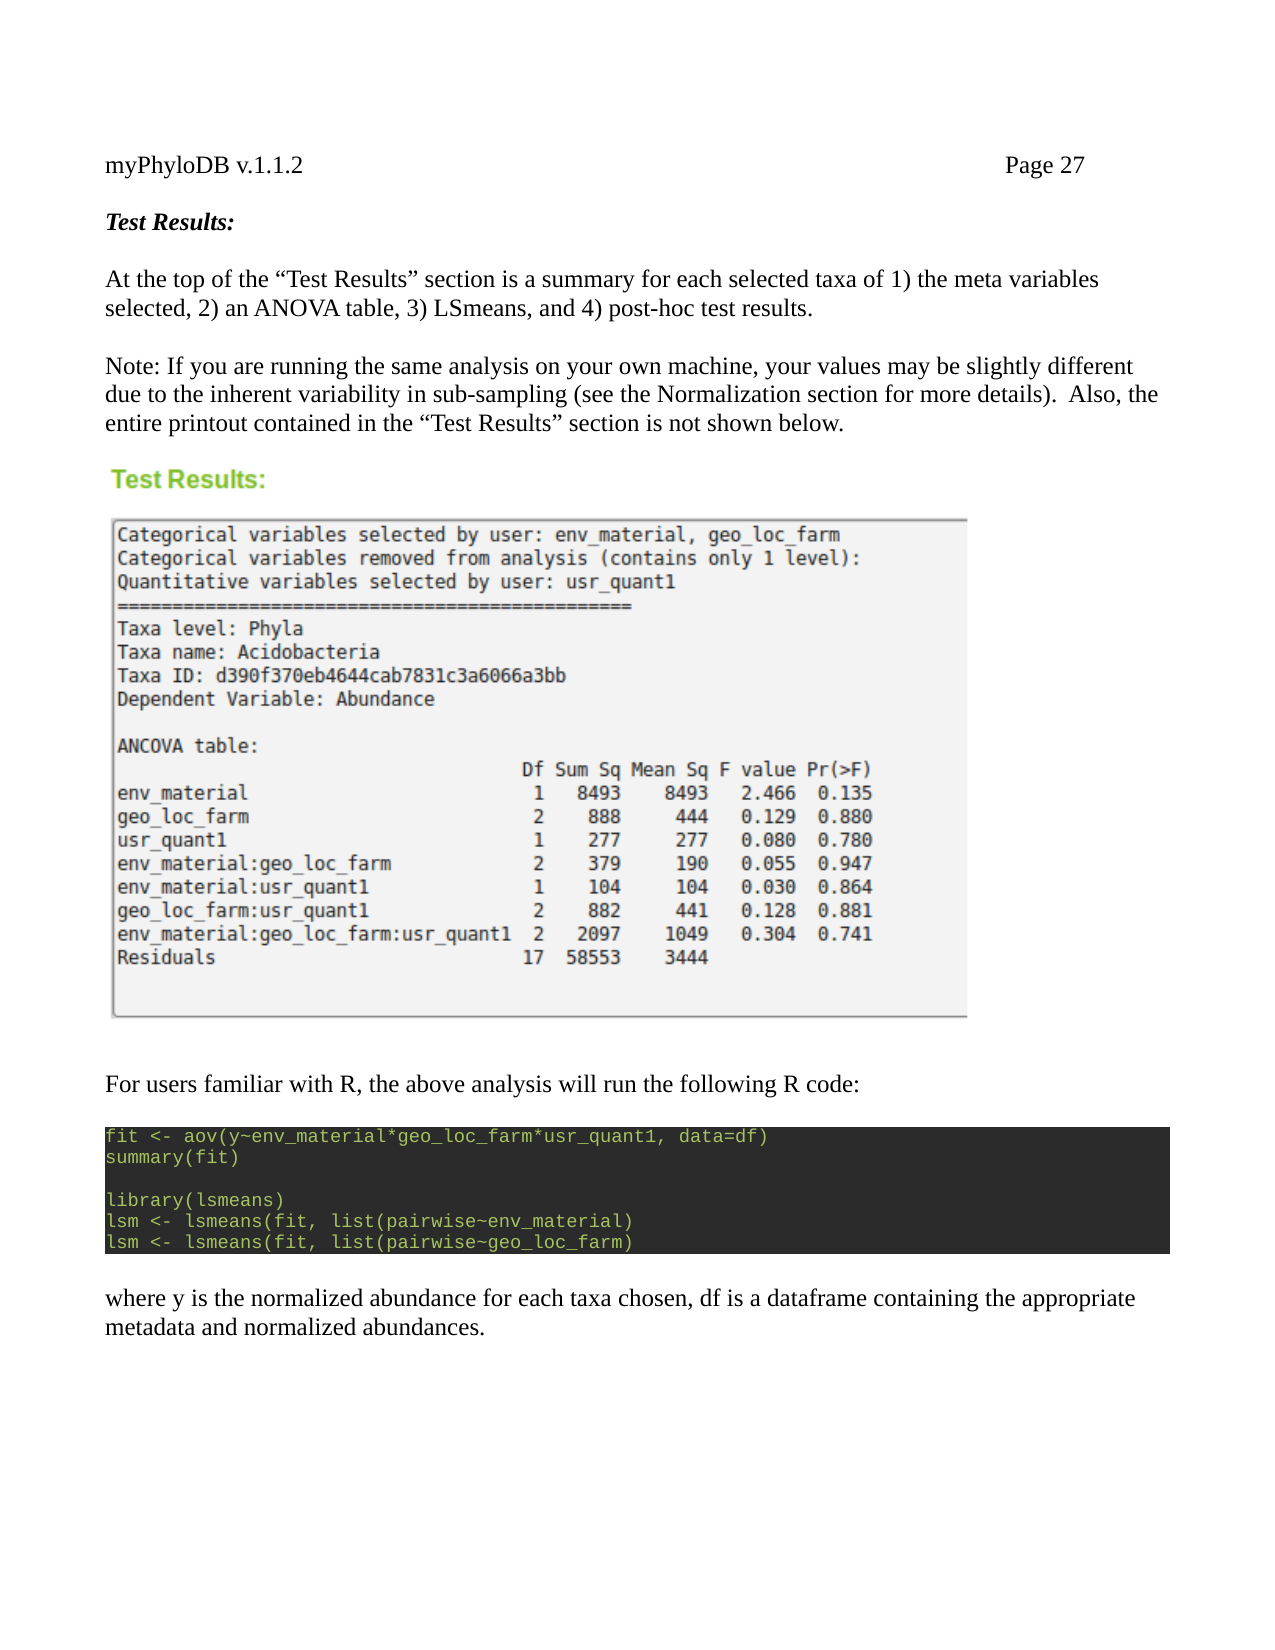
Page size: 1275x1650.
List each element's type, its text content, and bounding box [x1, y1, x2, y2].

text Test Results: [105, 207, 1170, 236]
text At the top of the “Test Results” section is a summary for each selected taxa of 1) the meta variables selected, 2) an ANOVA table, 3) LSmeans, and 4) post-hoc test results. [105, 264, 1170, 322]
picture [105, 465, 968, 1027]
text summary(fit) [105, 1148, 1170, 1169]
text For users familiar with R, the above analysis will run the following R code: [105, 1069, 1170, 1098]
text where y is the normalized abundance for each taxa chosen, df is a dataframe containing the appropriate metadata and normalized abundances. [105, 1283, 1170, 1341]
text Note: If you are running the same analysis on your own machine, your values may be slightly different due to the inherent variability in sub-sampling (see the Normalization section for more details). Also, the entire printout contained in the “Test Results” section is not shown below. [105, 351, 1170, 437]
text fit <- aov(y~env_material*geo_loc_farm*usr_quant1, data=df) [105, 1127, 1170, 1148]
text library(lsmeans) [105, 1191, 1170, 1212]
text lsm <- lsmeans(fit, list(pairwise~geo_loc_farm) [105, 1233, 1170, 1254]
text lsm <- lsmeans(fit, list(pairwise~env_material) [105, 1212, 1170, 1233]
